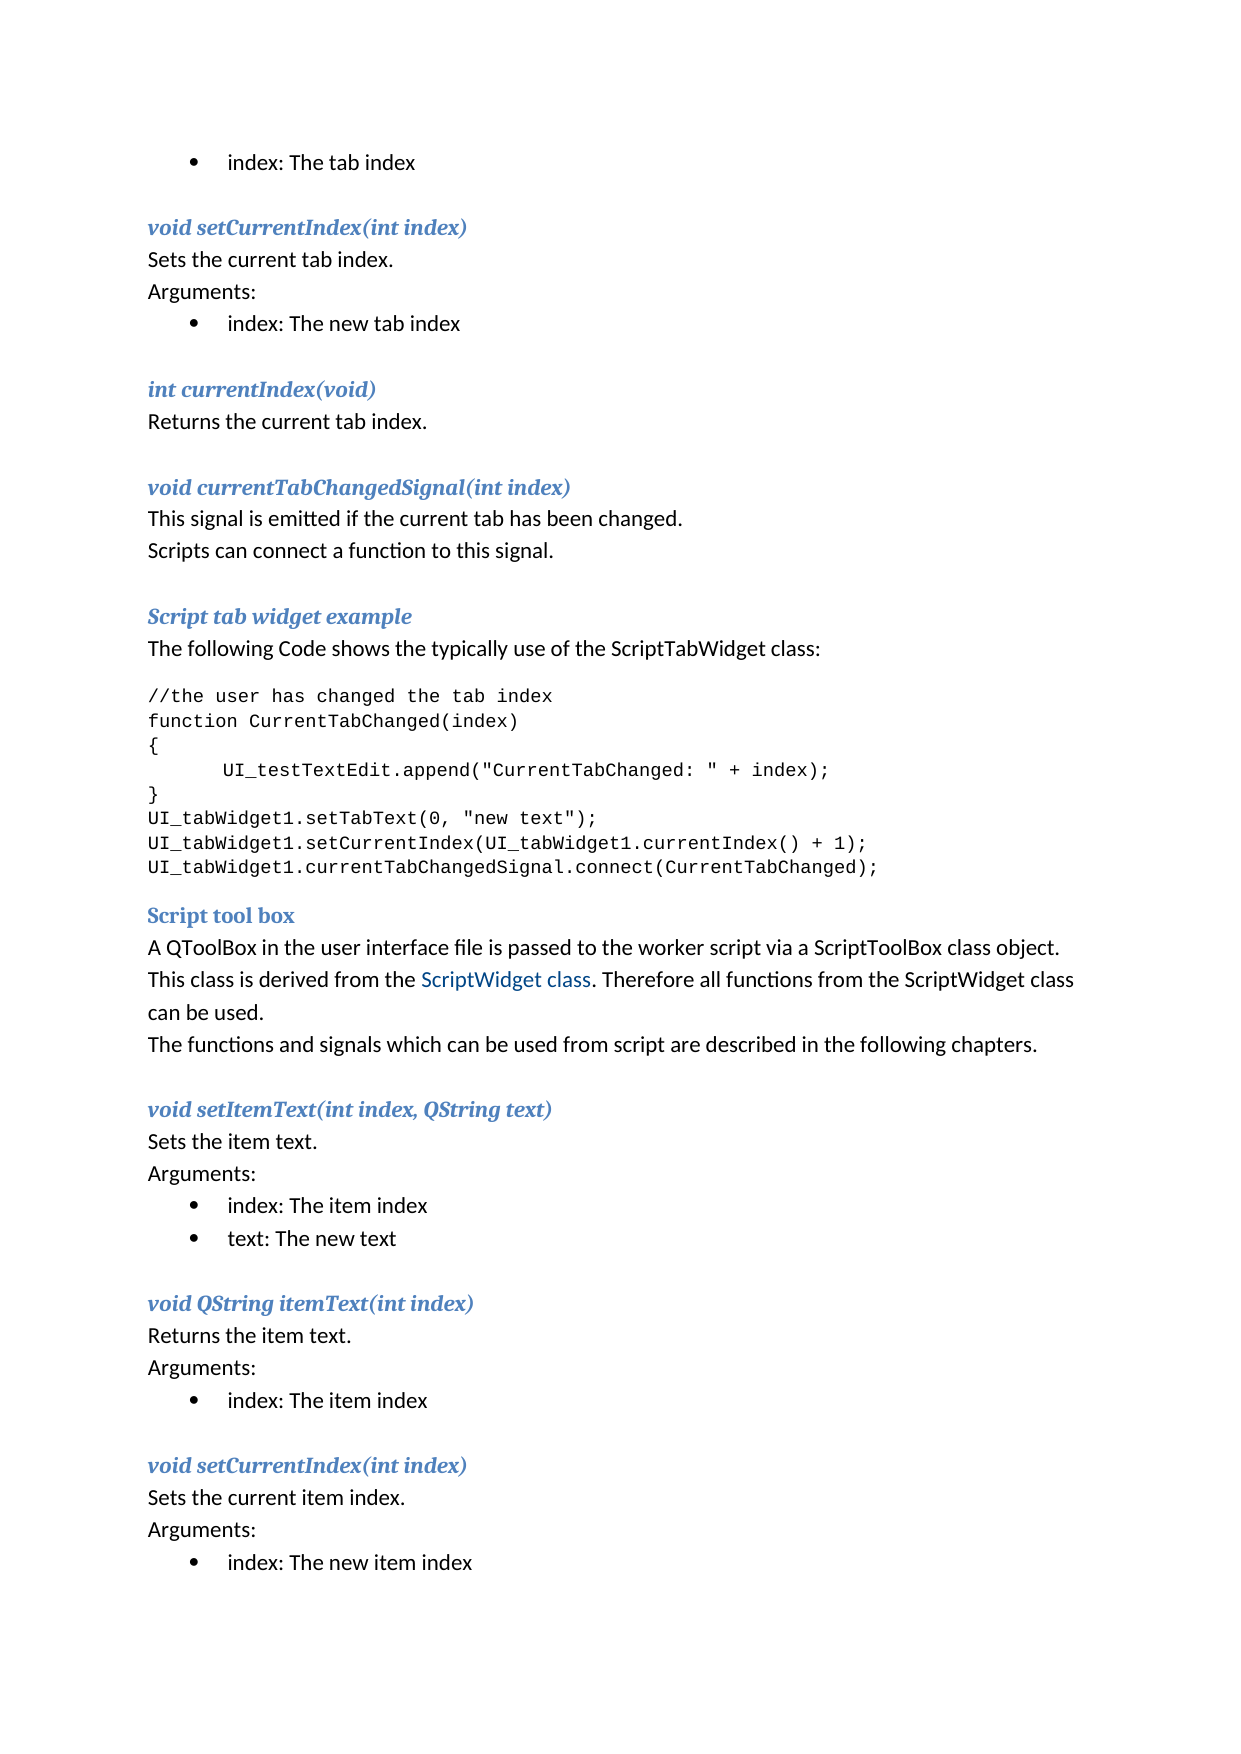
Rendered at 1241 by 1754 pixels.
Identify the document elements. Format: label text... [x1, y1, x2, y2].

text Arguments: [148, 1159, 1093, 1187]
text This class is derived from the ScriptWidget class. Therefore all functions from the ScriptWidget class can be used. [148, 965, 1093, 1026]
subtitle void setCurrentIndex(int index) [148, 1453, 1093, 1479]
text { [148, 736, 1093, 757]
subtitle Script tab widget example [148, 604, 1093, 630]
subtitle void currentTabChangedSignal(int index) [148, 474, 1093, 501]
list text: The new text [190, 1224, 1093, 1252]
text The functions and signals which can be used from script are described in the following chapters. [148, 1030, 1093, 1058]
text UI_testTextEdit.append("CurrentTabChanged: " + index); [148, 760, 1093, 782]
text Arguments: [148, 1515, 1093, 1543]
text UI_tabWidget1.setCurrentIndex(UI_tabWidget1.currentIndex() + 1); [148, 833, 1093, 855]
text A QToolBox in the user interface file is passed to the worker script via a ScriptToolBox class object. [148, 933, 1093, 961]
text The following Code shows the typically use of the ScriptTabWidget class: [148, 634, 1093, 662]
text Arguments: [148, 1353, 1093, 1382]
subtitle int currentIndex(void) [148, 377, 1093, 403]
list index: The new tab index [190, 309, 1093, 337]
text Sets the item text. [148, 1127, 1093, 1155]
list index: The tab index [190, 148, 1093, 176]
subtitle void setItemText(int index, QString text) [148, 1097, 1093, 1123]
text function CurrentTabChanged(index) [148, 712, 1093, 733]
text This signal is emitted if the current tab has been changed. [148, 504, 1093, 532]
text //the user has changed the tab index [148, 687, 1093, 708]
list index: The new item index [190, 1548, 1093, 1576]
text Sets the current item index. [148, 1483, 1093, 1511]
list index: The item index [190, 1386, 1093, 1414]
subtitle void QString itemText(int index) [148, 1291, 1093, 1317]
text Scripts can connect a function to this signal. [148, 537, 1093, 565]
list index: The item index [190, 1192, 1093, 1220]
text UI_tabWidget1.setTabText(0, "new text"); [148, 809, 1093, 830]
text Arguments: [148, 277, 1093, 305]
subtitle void setCurrentIndex(int index) [148, 215, 1093, 241]
subtitle Script tool box [148, 903, 1093, 929]
text Returns the item text. [148, 1321, 1093, 1349]
text Sets the current tab index. [148, 245, 1093, 273]
text } [148, 785, 1093, 806]
text UI_tabWidget1.currentTabChangedSignal.connect(CurrentTabChanged); [148, 858, 1093, 879]
text Returns the current tab index. [148, 407, 1093, 435]
